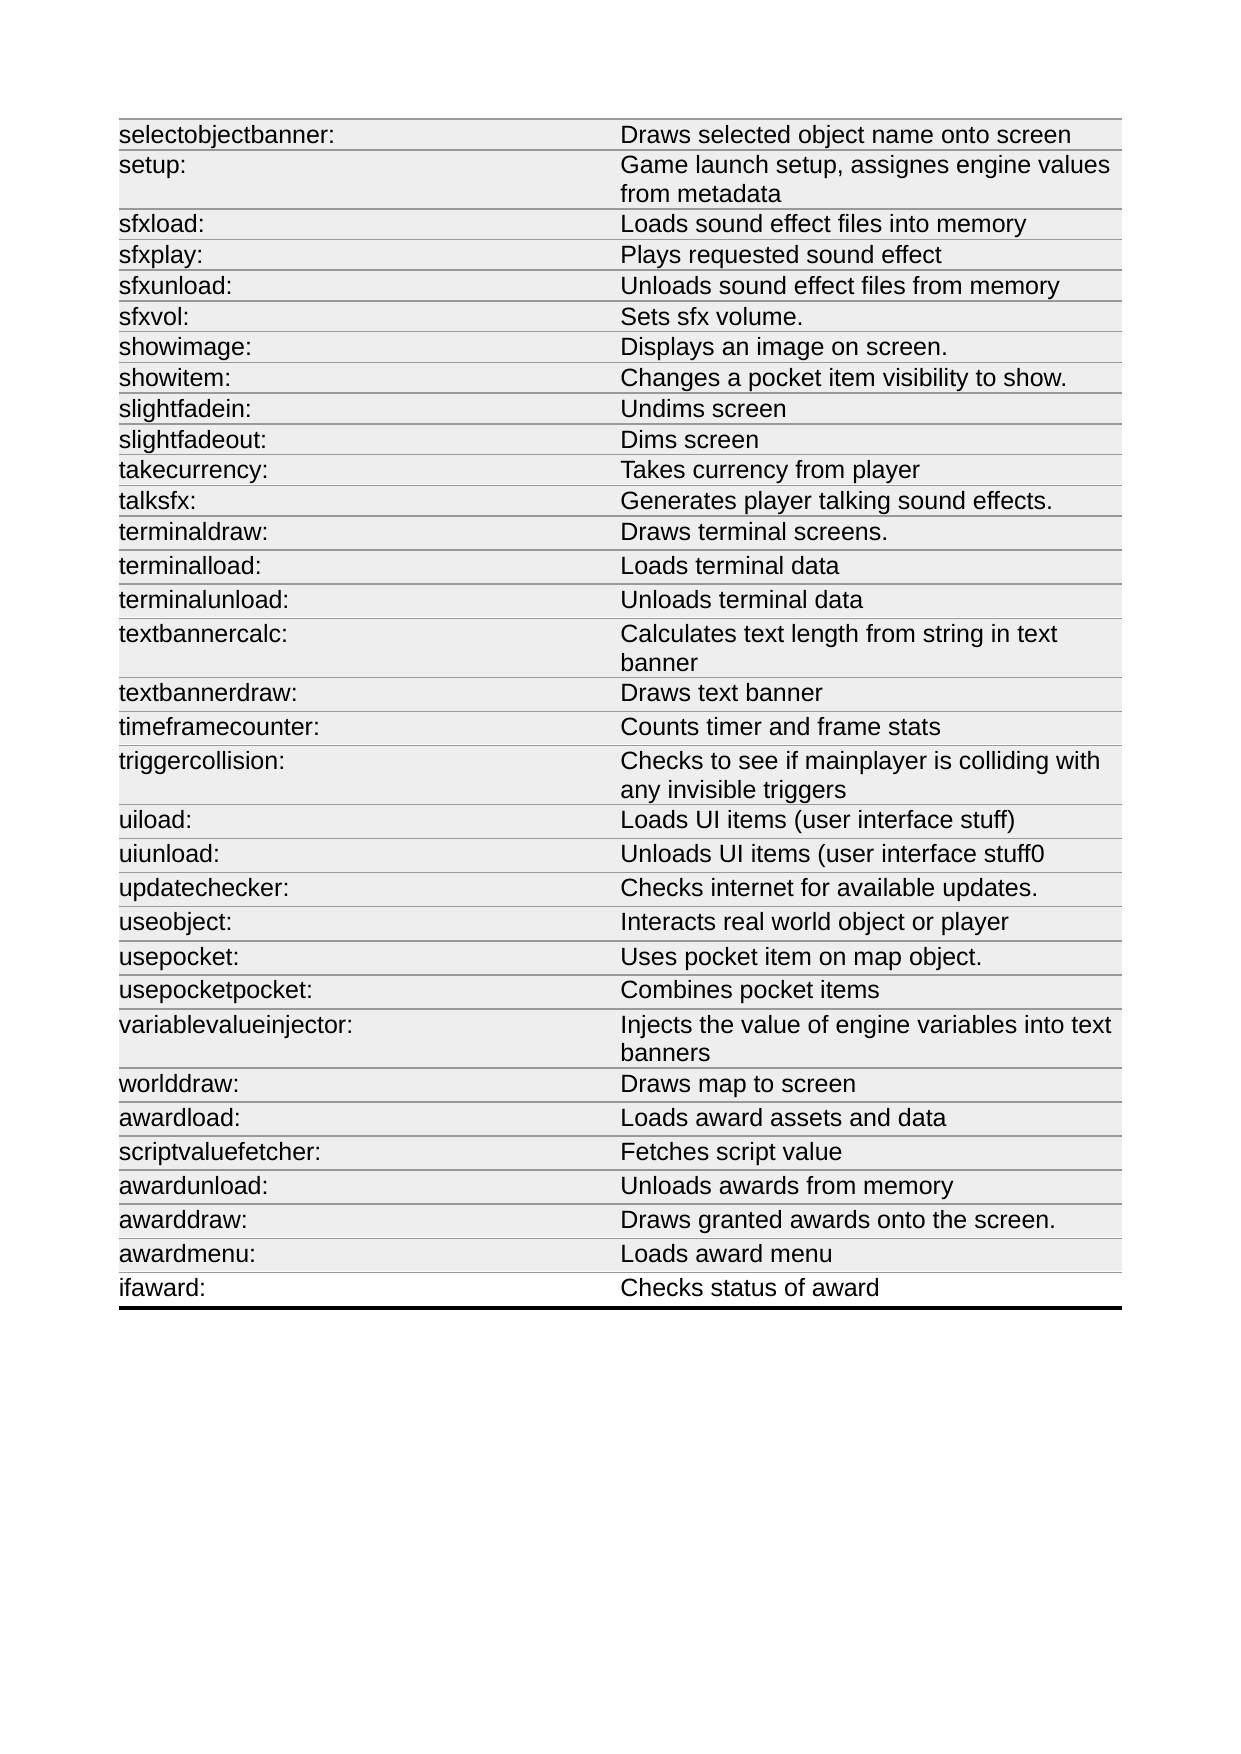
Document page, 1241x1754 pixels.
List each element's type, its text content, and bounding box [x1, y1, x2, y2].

table_cell Loads sound effect files into memory [620, 210, 1122, 239]
table_cell uiunload: [119, 839, 620, 872]
table_cell terminalload: [119, 551, 620, 583]
table_cell Loads award menu [620, 1239, 1122, 1271]
table_cell sfxload: [119, 210, 620, 239]
table_cell Calculates text length from string in text banner [620, 619, 1122, 676]
table_cell usepocketpocket: [119, 976, 620, 1008]
table_cell Draws terminal screens. [620, 517, 1122, 549]
table_cell terminaldraw: [119, 517, 620, 549]
table_cell Loads UI items (user interface stuff) [620, 805, 1122, 838]
table_cell awarddraw: [119, 1205, 620, 1237]
table_cell Displays an image on screen. [620, 332, 1122, 362]
table_cell Checks to see if mainplayer is colliding with any invisible triggers [620, 746, 1122, 804]
table_cell Draws granted awards onto the screen. [620, 1205, 1122, 1237]
table_cell Unloads UI items (user interface stuff0 [620, 839, 1122, 872]
table_cell takecurrency: [119, 455, 620, 484]
table_cell Draws map to screen [620, 1069, 1122, 1101]
table_cell slightfadeout: [119, 425, 620, 454]
table_cell Loads award assets and data [620, 1103, 1122, 1135]
table_cell ifaward: [119, 1273, 620, 1306]
table_cell awardload: [119, 1103, 620, 1135]
table_cell triggercollision: [119, 746, 620, 804]
table_cell Generates player talking sound effects. [620, 486, 1122, 515]
table_cell Draws selected object name onto screen [620, 120, 1122, 149]
table_cell Checks status of award [620, 1273, 1122, 1306]
table_cell awardunload: [119, 1171, 620, 1203]
table_cell Combines pocket items [620, 976, 1122, 1008]
table_cell showimage: [119, 332, 620, 362]
table_cell Fetches script value [620, 1137, 1122, 1169]
table_cell Dims screen [620, 425, 1122, 454]
table_cell Checks internet for available updates. [620, 873, 1122, 906]
table_cell updatechecker: [119, 873, 620, 906]
table_cell selectobjectbanner: [119, 120, 620, 149]
table_cell worlddraw: [119, 1069, 620, 1101]
table_cell textbannerdraw: [119, 678, 620, 711]
table_cell Counts timer and frame stats [620, 712, 1122, 744]
table_cell sfxunload: [119, 271, 620, 300]
table_cell textbannercalc: [119, 619, 620, 676]
table_cell Loads terminal data [620, 551, 1122, 583]
table_cell variablevalueinjector: [119, 1010, 620, 1067]
table_cell Unloads sound effect files from memory [620, 271, 1122, 300]
table_cell useobject: [119, 907, 620, 940]
table_cell Uses pocket item on map object. [620, 942, 1122, 974]
table_cell Draws text banner [620, 678, 1122, 711]
table_cell scriptvaluefetcher: [119, 1137, 620, 1169]
table_cell Unloads terminal data [620, 585, 1122, 617]
table_cell Game launch setup, assignes engine values from metadata [620, 151, 1122, 208]
table_cell Undims screen [620, 394, 1122, 423]
table_cell sfxplay: [119, 240, 620, 269]
table_cell Changes a pocket item visibility to show. [620, 363, 1122, 392]
table_cell setup: [119, 151, 620, 208]
table_cell timeframecounter: [119, 712, 620, 744]
table_cell Injects the value of engine variables into text banners [620, 1010, 1122, 1067]
table_cell Sets sfx volume. [620, 302, 1122, 331]
table_cell terminalunload: [119, 585, 620, 617]
table_cell usepocket: [119, 942, 620, 974]
table_cell slightfadein: [119, 394, 620, 423]
table_cell uiload: [119, 805, 620, 838]
table_cell Interacts real world object or player [620, 907, 1122, 940]
table_cell awardmenu: [119, 1239, 620, 1271]
table_cell talksfx: [119, 486, 620, 515]
table_cell Takes currency from player [620, 455, 1122, 484]
table_cell sfxvol: [119, 302, 620, 331]
table_cell Unloads awards from memory [620, 1171, 1122, 1203]
table_cell Plays requested sound effect [620, 240, 1122, 269]
table_cell showitem: [119, 363, 620, 392]
